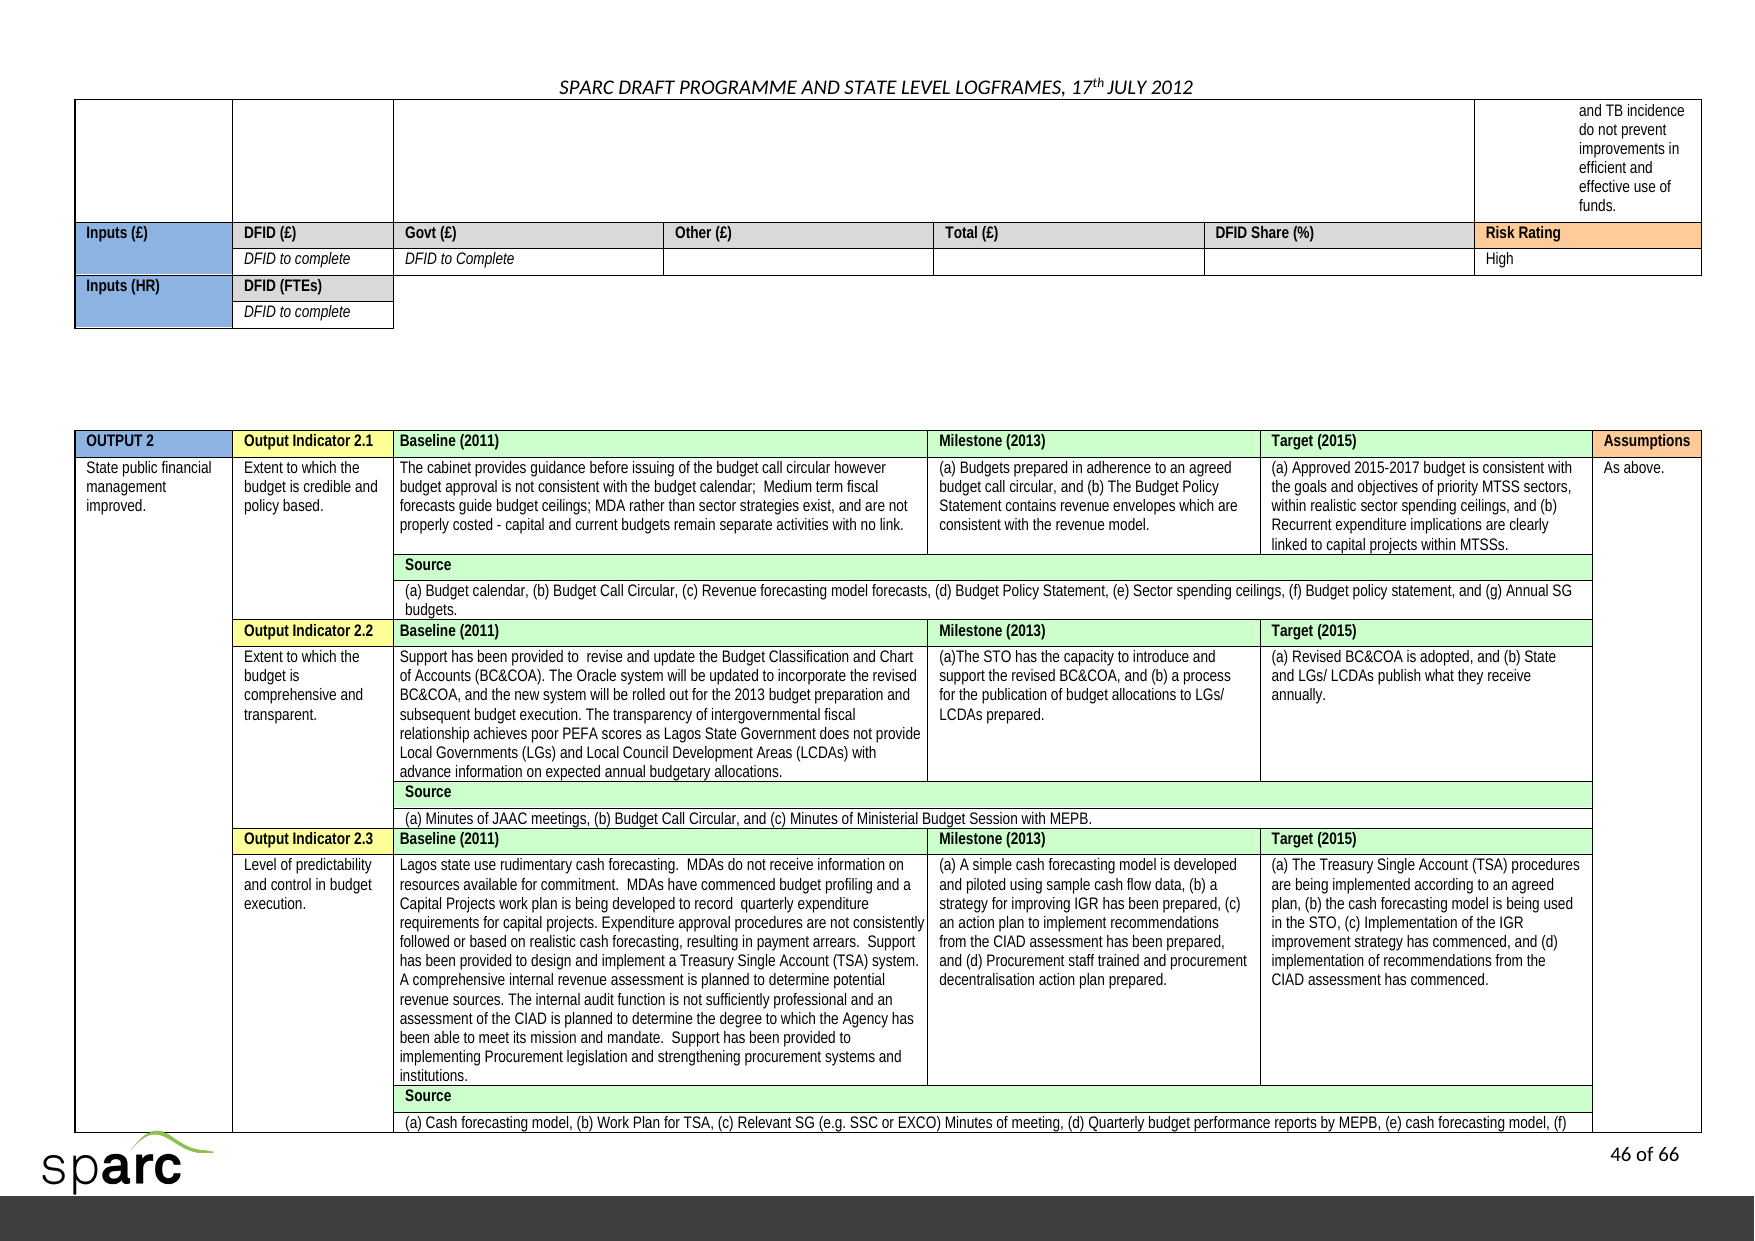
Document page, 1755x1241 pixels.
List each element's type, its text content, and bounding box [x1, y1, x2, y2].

table_cell As above. [1593, 458, 1701, 1132]
table_cell [791, 276, 1012, 301]
table_cell [1235, 276, 1474, 301]
table_cell (a) A simple cash forecasting model is developed and piloted using sample cash flow data, (b) a strategy for improving IGR has been prepared, (c) an action plan to implement recommendations from the CIAD assessment has been prepared, and (d) Procurement staff trained and procurement decentralisation action plan prepared. [928, 855, 1260, 1085]
table_cell [1474, 276, 1702, 301]
table_header Assumptions [1593, 431, 1701, 457]
table_cell [1205, 249, 1474, 274]
table_cell Total (£) [934, 223, 1204, 248]
table_cell [1012, 276, 1235, 301]
table_cell The cabinet provides guidance before issuing of the budget call circular however budget approval is not consistent with the budget calendar; Medium term fiscal forecasts guide budget ceilings; MDA rather than sector strategies exist, and are not properly costed - capital and current budgets remain separate activities with no link. [394, 458, 927, 553]
table_cell [1012, 301, 1235, 327]
table_cell (a) Budgets prepared in adherence to an agreed budget call circular, and (b) The Budget Policy Statement contains revenue envelopes which are consistent with the revenue model. [928, 458, 1260, 553]
table_cell [394, 100, 1474, 222]
table_cell Output Indicator 2.3 [233, 829, 393, 854]
table_cell [664, 249, 933, 274]
table_cell Output Indicator 2.2 [233, 620, 393, 646]
table_cell Source [394, 782, 1592, 807]
table_cell Target (2015) [1261, 620, 1592, 646]
table_cell Inputs (HR) [76, 276, 232, 327]
table_cell Extent to which the budget is comprehensive and transparent. [233, 647, 393, 828]
table_cell Baseline (2011) [394, 829, 927, 854]
table_cell (a) Revised BC&COA is adopted, and (b) State and LGs/ LCDAs publish what they receive annually. [1261, 647, 1592, 781]
table_cell Risk Rating [1475, 223, 1701, 248]
table_cell DFID Share (%) [1205, 223, 1474, 248]
table_cell DFID to Complete [394, 249, 663, 274]
table_cell Other (£) [664, 223, 933, 248]
table_cell Lagos state use rudimentary cash forecasting. MDAs do not receive information on resources available for commitment. MDAs have commenced budget profiling and a Capital Projects work plan is being developed to record quarterly expenditure requirements for capital projects. Expenditure approval procedures are not consistently followed or based on realistic cash forecasting, resulting in payment arrears. Support has been provided to design and implement a Treasury Single Account (TSA) system. A comprehensive internal revenue assessment is planned to determine potential revenue sources. The internal audit function is not sufficiently professional and an assessment of the CIAD is planned to determine the degree to which the Agency has been able to meet its mission and mandate. Support has been provided to implementing Procurement legislation and strengthening procurement systems and institutions. [394, 855, 927, 1085]
table_header Milestone (2013) [928, 431, 1260, 457]
table_header Output Indicator 2.1 [233, 431, 393, 457]
table_cell DFID to complete [233, 249, 393, 274]
table_cell (a) Approved 2015-2017 budget is consistent with the goals and objectives of priority MTSS sectors, within realistic sector spending ceilings, and (b) Recurrent expenditure implications are clearly linked to capital projects within MTSSs. [1261, 458, 1592, 553]
table_cell [1235, 301, 1474, 327]
table_header OUTPUT 2 [76, 431, 232, 457]
table_cell DFID to complete [233, 302, 393, 327]
table_cell [394, 301, 791, 327]
table_cell (a) The Treasury Single Account (TSA) procedures are being implemented according to an agreed plan, (b) the cash forecasting model is being used in the STO, (c) Implementation of the IGR improvement strategy has commenced, and (d) implementation of recommendations from the CIAD assessment has commenced. [1261, 855, 1592, 1085]
table_cell Inputs (£) [76, 223, 232, 274]
table_cell (a) Budget calendar, (b) Budget Call Circular, (c) Revenue forecasting model forecasts, (d) Budget Policy Statement, (e) Sector spending ceilings, (f) Budget policy statement, and (g) Annual SG budgets. [394, 581, 1592, 619]
table_cell Support has been provided to revise and update the Budget Classification and Chart of Accounts (BC&COA). The Oracle system will be updated to incorporate the revised BC&COA, and the new system will be rolled out for the 2013 budget preparation and subsequent budget execution. The transparency of intergovernmental fiscal relationship achieves poor PEFA scores as Lagos State Government does not provide Local Governments (LGs) and Local Council Development Areas (LCDAs) with advance information on expected annual budgetary allocations. [394, 647, 927, 781]
table_cell Level of predictability and control in budget execution. [233, 855, 393, 1132]
table_cell Milestone (2013) [928, 829, 1260, 854]
table_header Baseline (2011) [394, 431, 927, 457]
table_cell [1474, 301, 1702, 327]
table_cell [934, 249, 1204, 274]
table_cell Source [394, 555, 1592, 580]
table_cell High [1475, 249, 1701, 274]
table_cell Milestone (2013) [928, 620, 1260, 646]
table_cell DFID (FTEs) [233, 276, 393, 301]
table_cell DFID (£) [233, 223, 393, 248]
table_cell (a) Cash forecasting model, (b) Work Plan for TSA, (c) Relevant SG (e.g. SSC or EXCO) Minutes of meeting, (d) Quarterly budget performance reports by MEPB, (e) cash forecasting model, (f) [394, 1113, 1592, 1132]
table_cell and TB incidence do not prevent improvements in efficient and effective use of funds. [1475, 100, 1701, 222]
table_cell (a) Minutes of JAAC meetings, (b) Budget Call Circular, and (c) Minutes of Ministerial Budget Session with MEPB. [394, 809, 1592, 828]
table_cell [394, 276, 791, 301]
table_cell [76, 100, 232, 222]
table_cell [233, 100, 393, 222]
table_header Target (2015) [1261, 431, 1592, 457]
table_cell Govt (£) [394, 223, 663, 248]
table_cell [791, 301, 1012, 327]
table_cell State public financial management improved. [76, 458, 232, 1132]
table_cell Baseline (2011) [394, 620, 927, 646]
table_cell Source [394, 1086, 1592, 1112]
table_cell Target (2015) [1261, 829, 1592, 854]
table_cell (a)The STO has the capacity to introduce and support the revised BC&COA, and (b) a process for the publication of budget allocations to LGs/ LCDAs prepared. [928, 647, 1260, 781]
table_cell Extent to which the budget is credible and policy based. [233, 458, 393, 619]
